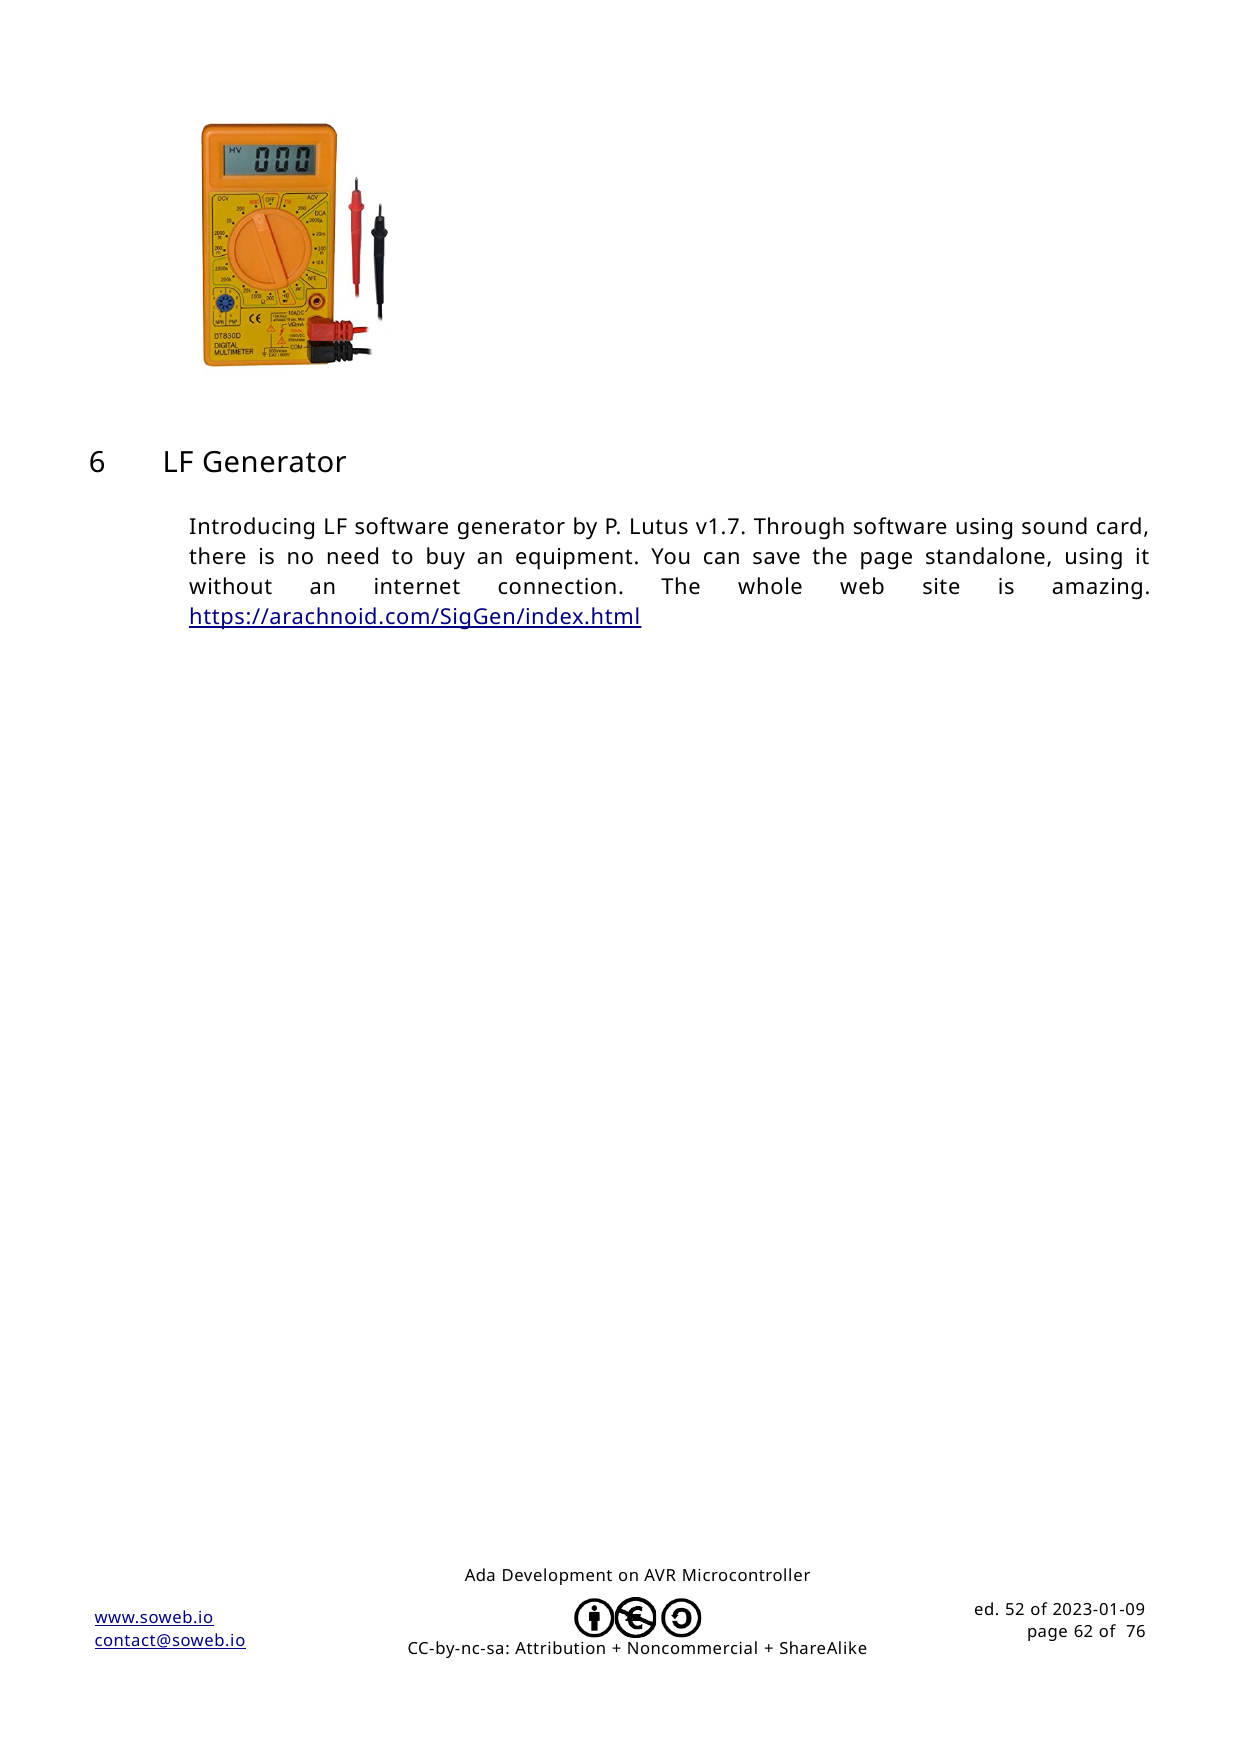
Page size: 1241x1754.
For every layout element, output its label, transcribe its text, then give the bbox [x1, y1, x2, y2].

subtitle LF Generator [88, 442, 1152, 481]
text Introducing LF software generator by P. Lutus v1.7. Through software using sound card, there is no need to buy an equipment. You can save the page standalone, using it without an internet connection. The whole web site is amazing. https://arachnoid.com/SigGen/index.html [189, 511, 1152, 631]
picture [573, 1597, 657, 1638]
picture [660, 1597, 702, 1638]
picture [186, 102, 392, 383]
